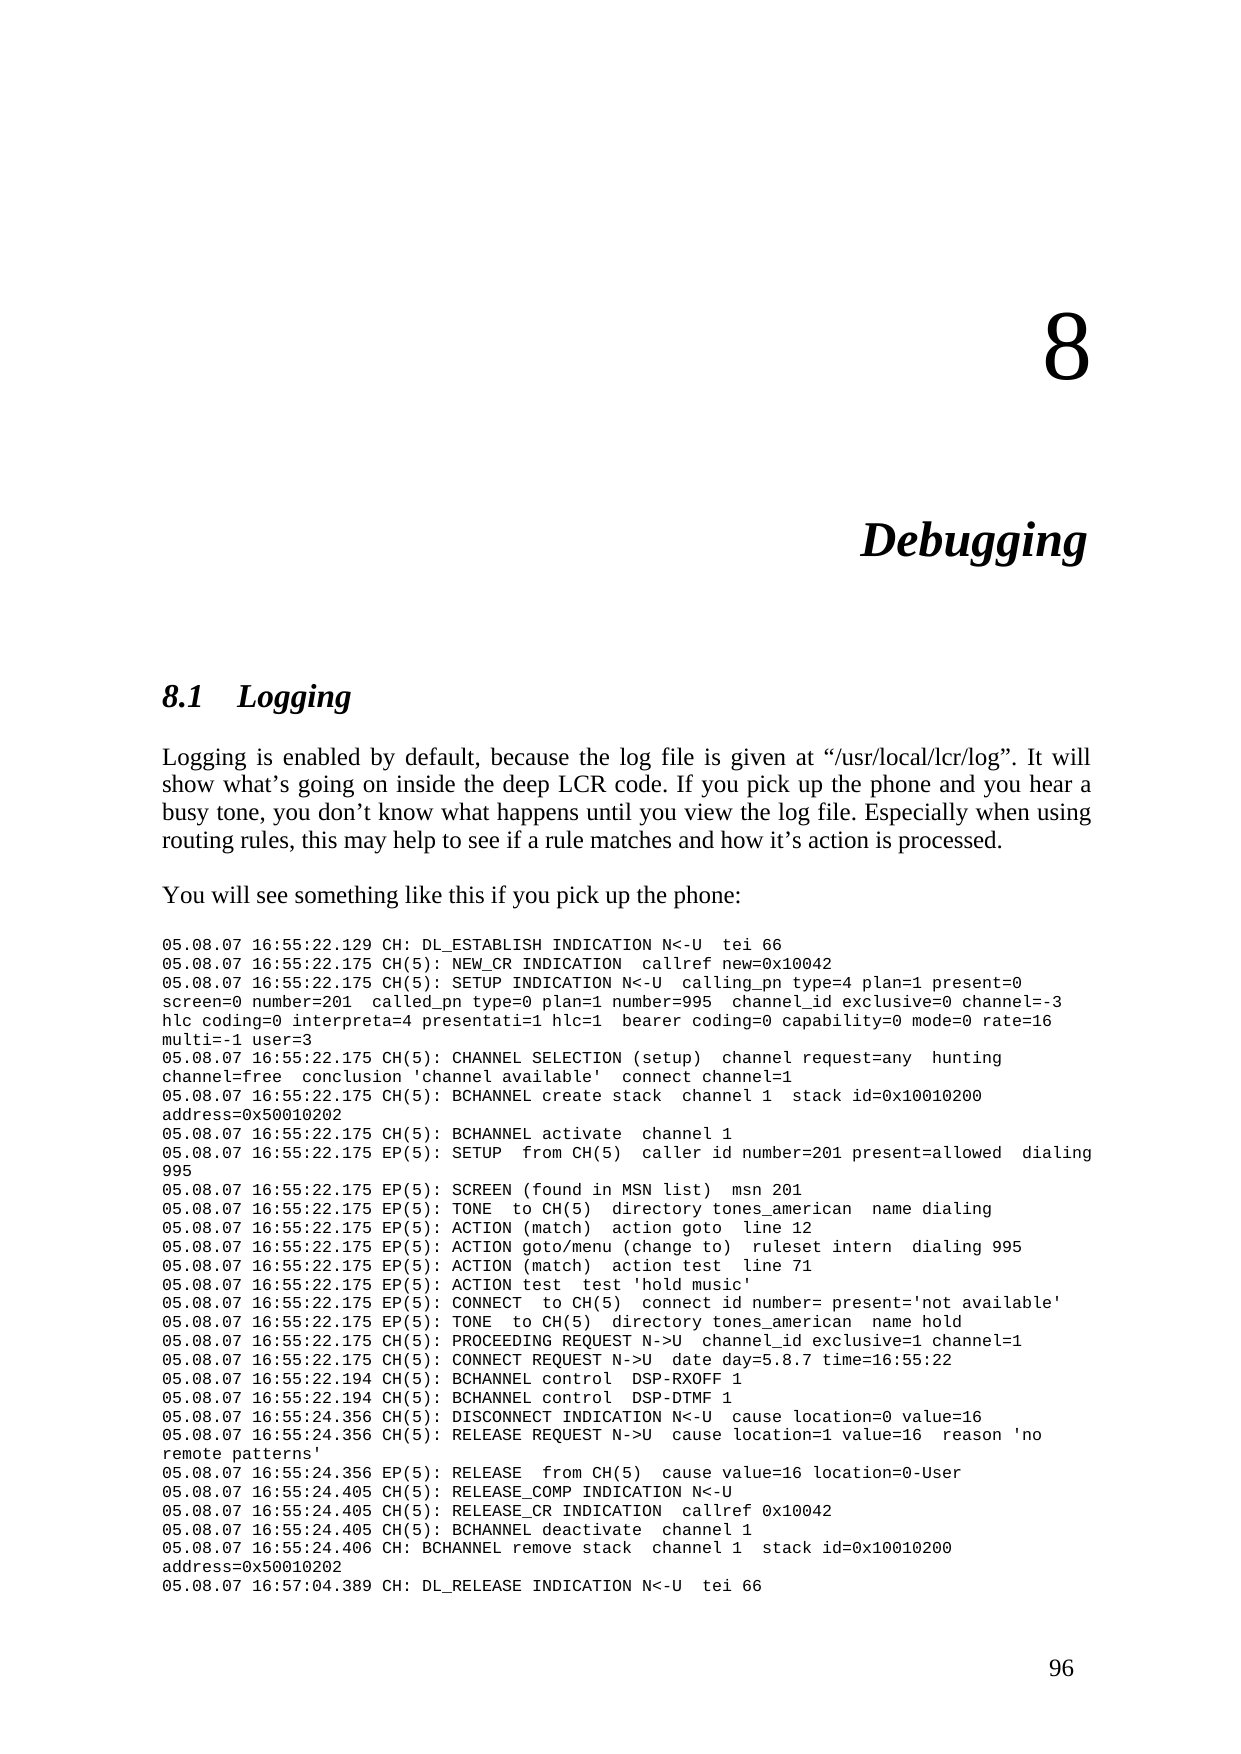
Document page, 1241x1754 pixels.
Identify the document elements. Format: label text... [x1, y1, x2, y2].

text 05.08.07 16:55:22.129 CH: DL_ESTABLISH INDICATION N<-U tei 66 [162, 937, 1092, 956]
subtitle Debugging [162, 512, 1092, 567]
text 05.08.07 16:55:22.175 EP(5): SETUP from CH(5) caller id number=201 present=allowed dialing 995 [162, 1144, 1092, 1182]
text 05.08.07 16:55:24.405 CH(5): RELEASE_COMP INDICATION N<-U [162, 1483, 1092, 1502]
text 05.08.07 16:55:24.356 EP(5): RELEASE from CH(5) cause value=16 location=0-User [162, 1465, 1092, 1483]
text 05.08.07 16:55:22.175 CH(5): SETUP INDICATION N<-U calling_pn type=4 plan=1 present=0 screen=0 number=201 called_pn type=0 plan=1 number=995 channel_id exclusive=0 channel=-3 hlc coding=0 interpreta=4 presentati=1 hlc=1 bearer coding=0 capability=0 mode=0 rate=16 multi=-1 user=3 [162, 974, 1092, 1050]
text 05.08.07 16:55:22.175 EP(5): TONE to CH(5) directory tones_american name hold [162, 1314, 1092, 1333]
text 05.08.07 16:55:22.175 CH(5): NEW_CR INDICATION callref new=0x10042 [162, 956, 1092, 974]
text 05.08.07 16:55:22.175 CH(5): PROCEEDING REQUEST N->U channel_id exclusive=1 channel=1 [162, 1333, 1092, 1352]
text You will see something like this if you pick up the phone: [162, 881, 1092, 909]
text 05.08.07 16:55:22.175 CH(5): CONNECT REQUEST N->U date day=5.8.7 time=16:55:22 [162, 1352, 1092, 1370]
text 05.08.07 16:55:22.175 CH(5): BCHANNEL activate channel 1 [162, 1125, 1092, 1144]
text 05.08.07 16:55:24.356 CH(5): RELEASE REQUEST N->U cause location=1 value=16 reason 'no remote patterns' [162, 1427, 1092, 1465]
text Logging is enabled by default, because the log file is given at “/usr/local/lcr/log”. It will show what’s going on inside the deep LCR code. If you pick up the phone and you hear a busy tone, you don’t know what happens until you view the log file. Especially when using routing rules, this may help to see if a rule matches and how it’s action is processed. [162, 743, 1092, 854]
text 05.08.07 16:55:22.175 EP(5): ACTION (match) action goto line 12 [162, 1219, 1092, 1238]
text 05.08.07 16:55:22.175 CH(5): BCHANNEL create stack channel 1 stack id=0x10010200 address=0x50010202 [162, 1088, 1092, 1125]
text 05.08.07 16:55:22.175 EP(5): ACTION (match) action test line 71 [162, 1257, 1092, 1276]
text 05.08.07 16:55:22.175 EP(5): ACTION test test 'hold music' [162, 1276, 1092, 1295]
text 05.08.07 16:55:24.405 CH(5): RELEASE_CR INDICATION callref 0x10042 [162, 1502, 1092, 1521]
text 8 [162, 291, 1092, 401]
text 8.1 Logging [162, 678, 1092, 715]
text 05.08.07 16:55:22.194 CH(5): BCHANNEL control DSP-DTMF 1 [162, 1389, 1092, 1408]
text 05.08.07 16:55:22.194 CH(5): BCHANNEL control DSP-RXOFF 1 [162, 1370, 1092, 1389]
text 05.08.07 16:55:24.405 CH(5): BCHANNEL deactivate channel 1 [162, 1521, 1092, 1540]
text 05.08.07 16:55:24.356 CH(5): DISCONNECT INDICATION N<-U cause location=0 value=16 [162, 1408, 1092, 1427]
text 05.08.07 16:57:04.389 CH: DL_RELEASE INDICATION N<-U tei 66 [162, 1578, 1092, 1597]
text 05.08.07 16:55:22.175 EP(5): TONE to CH(5) directory tones_american name dialing [162, 1201, 1092, 1219]
text 05.08.07 16:55:22.175 EP(5): CONNECT to CH(5) connect id number= present='not available' [162, 1295, 1092, 1314]
text 05.08.07 16:55:22.175 EP(5): ACTION goto/menu (change to) ruleset intern dialing 995 [162, 1238, 1092, 1257]
text 05.08.07 16:55:22.175 EP(5): SCREEN (found in MSN list) msn 201 [162, 1182, 1092, 1201]
text 05.08.07 16:55:24.406 CH: BCHANNEL remove stack channel 1 stack id=0x10010200 address=0x50010202 [162, 1540, 1092, 1578]
text 05.08.07 16:55:22.175 CH(5): CHANNEL SELECTION (setup) channel request=any hunting channel=free conclusion 'channel available' connect channel=1 [162, 1050, 1092, 1088]
